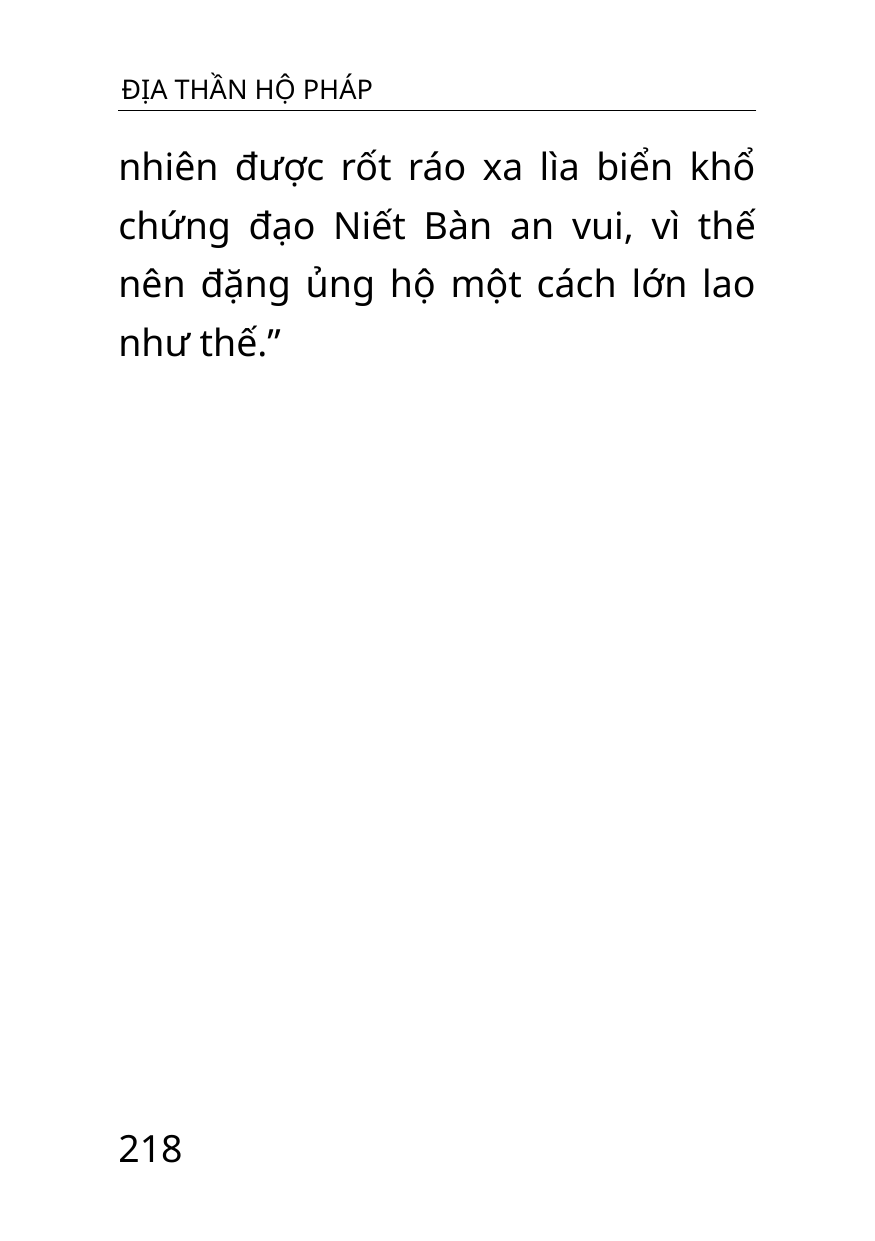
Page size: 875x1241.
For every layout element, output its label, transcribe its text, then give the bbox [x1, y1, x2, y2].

text nhiên được rốt ráo xa lìa biển khổ chứng đạo Niết Bàn an vui, vì thế nên đặng ủng hộ một cách lớn lao như thế.” [118, 141, 756, 367]
